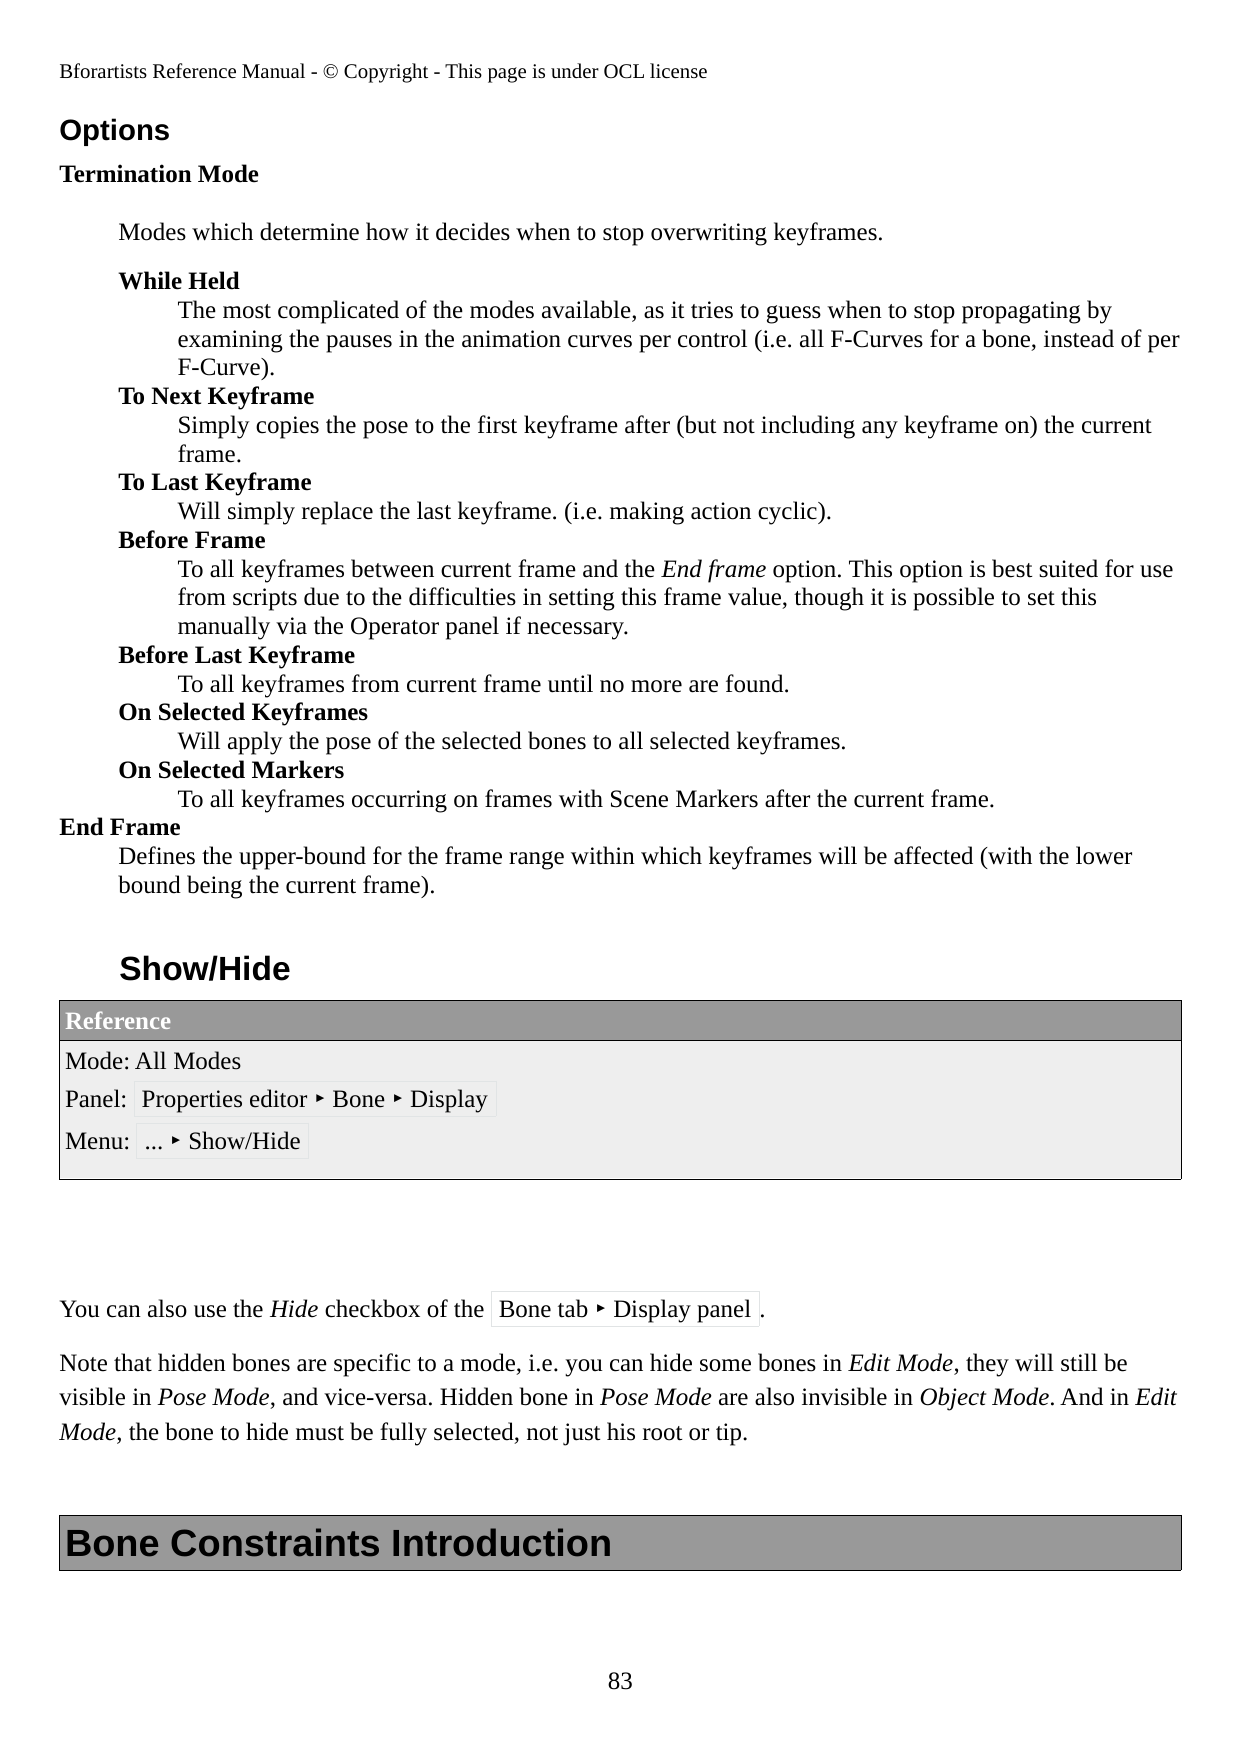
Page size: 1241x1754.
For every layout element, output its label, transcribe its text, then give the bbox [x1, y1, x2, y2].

subtitle Options [59, 113, 1181, 146]
subtitle Before Last Keyframe [118, 640, 1181, 669]
subtitle While Held [118, 266, 1181, 295]
subtitle To Next Keyframe [118, 381, 1181, 410]
subtitle To Last Keyframe [118, 467, 1181, 496]
subtitle On Selected Markers [118, 755, 1181, 784]
subtitle Termination Mode [59, 159, 1181, 188]
list Defines the upper-bound for the frame range within which keyframes will be affected (with the lower bound being the current frame). [118, 841, 1181, 899]
list Will apply the pose of the selected bones to all selected keyframes. [177, 726, 1181, 755]
text Modes which determine how it decides when to stop overwriting keyframes. [118, 217, 1181, 246]
subtitle On Selected Keyframes [118, 697, 1181, 726]
list To all keyframes occurring on frames with Scene Markers after the current frame. [177, 784, 1181, 812]
table_cell Mode: All Modes Panel: Properties editor ‣ Bone ‣ Display Menu: ... ‣ Show/Hide [60, 1041, 1181, 1178]
text Note that hidden bones are specific to a mode, i.e. you can hide some bones in Edit Mode, they will still be visible in Pose Mode, and vice-versa. Hidden bone in Pose Mode are also invisible in Object Mode. And in Edit Mode, the bone to hide must be fully selected, not just his root or tip. [59, 1348, 1181, 1445]
list Will simply replace the last keyframe. (i.e. making action cyclic). [177, 496, 1181, 525]
subtitle End Frame [59, 812, 1181, 841]
list The most complicated of the modes available, as it tries to guess when to stop propagating by examining the pauses in the animation curves per control (i.e. all F-Curves for a bone, instead of per F-Curve). [177, 295, 1181, 381]
list To all keyframes between current frame and the End frame option. This option is best suited for use from scripts due to the difficulties in setting this frame value, though it is possible to set this manually via the Operator panel if necessary. [177, 554, 1181, 640]
table_header Reference [60, 1001, 1181, 1040]
table_header Bone Constraints Introduction [60, 1516, 1181, 1570]
text You can also use the Hide checkbox of the [59, 1291, 491, 1326]
text Bone tab ‣ Display panel [492, 1292, 759, 1326]
text . [760, 1291, 1181, 1326]
subtitle Show/Hide [59, 949, 1181, 988]
subtitle Before Frame [118, 525, 1181, 554]
list To all keyframes from current frame until no more are found. [177, 669, 1181, 697]
list Simply copies the pose to the first keyframe after (but not including any keyframe on) the current frame. [177, 410, 1181, 467]
